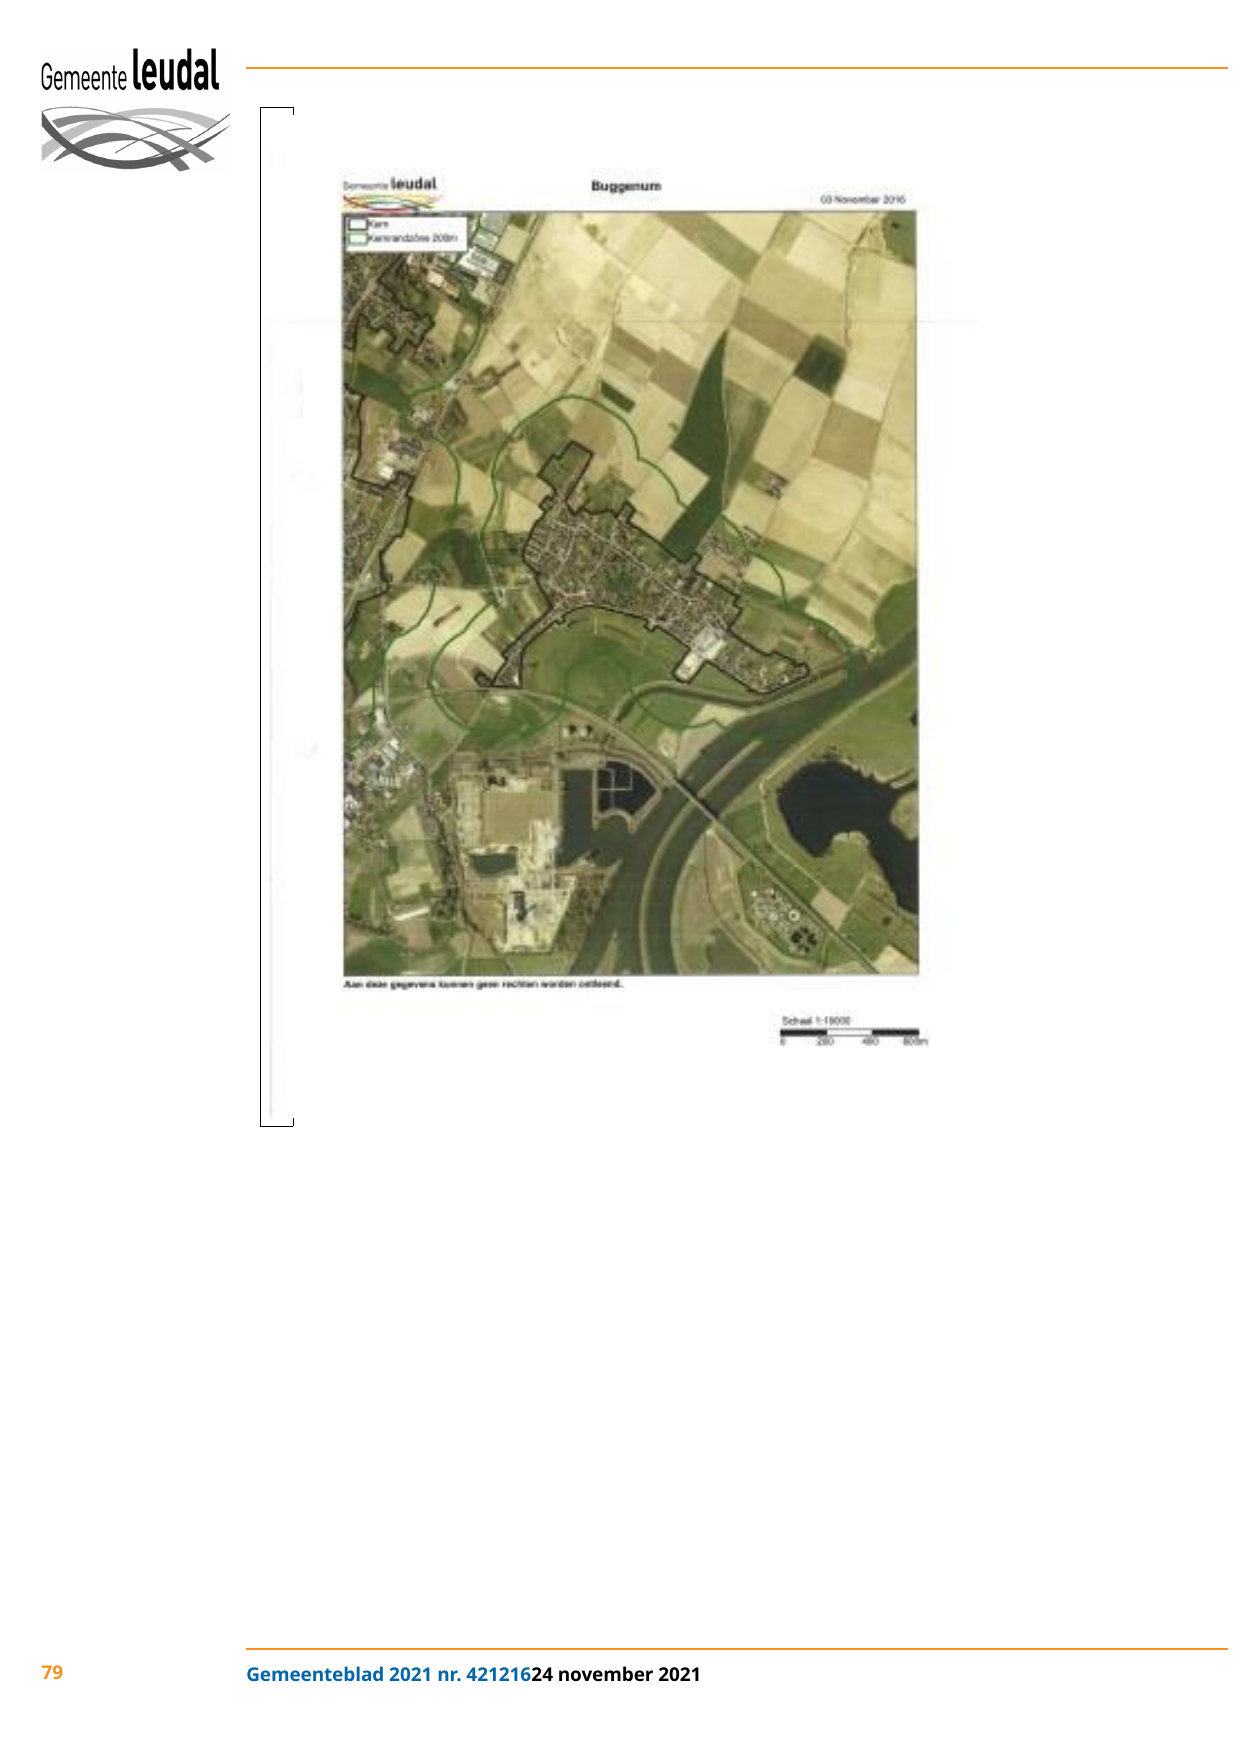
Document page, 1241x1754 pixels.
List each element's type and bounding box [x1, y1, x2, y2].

picture [41, 47, 231, 172]
picture [268, 115, 978, 1118]
